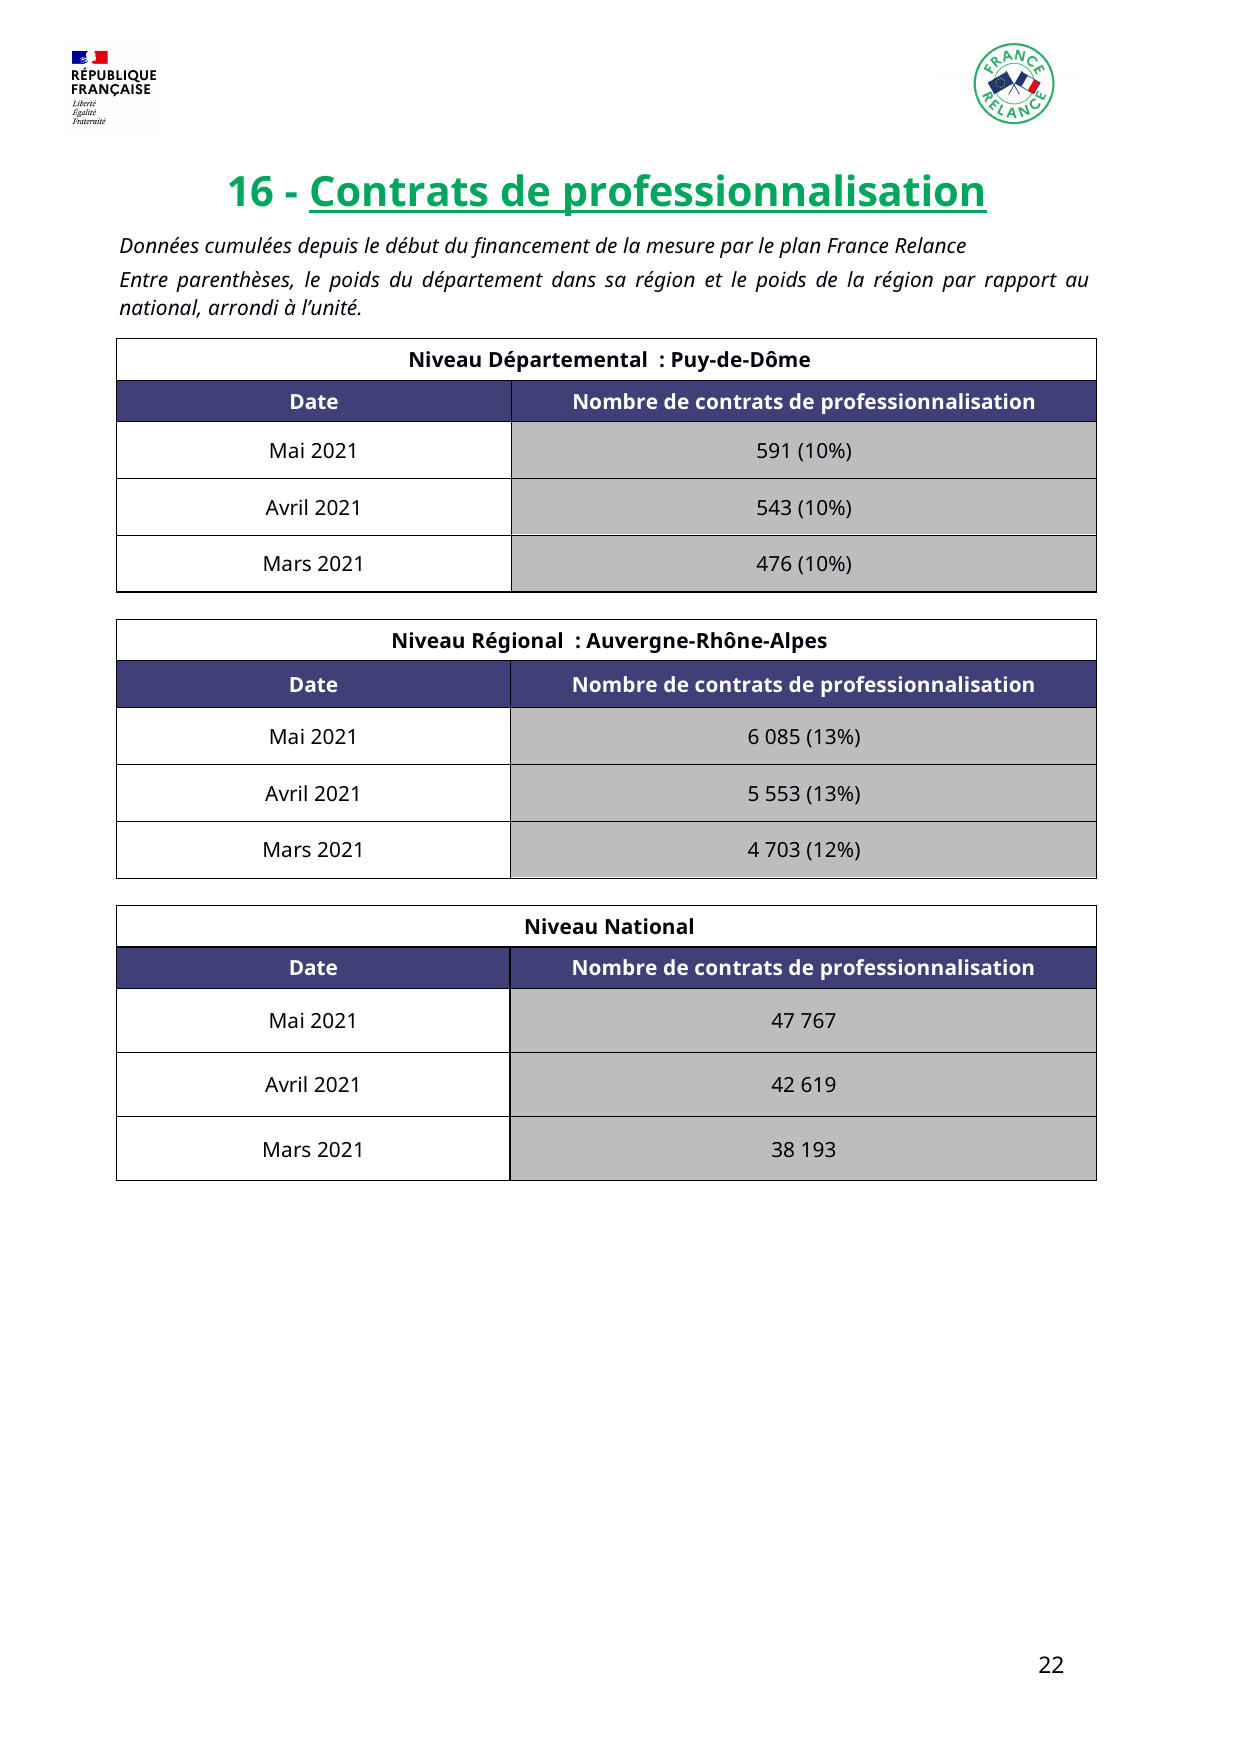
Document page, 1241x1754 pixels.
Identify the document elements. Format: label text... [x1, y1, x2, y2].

table_cell Mai 2021 [117, 422, 511, 478]
table_cell 6 085 (13%) [511, 708, 1096, 764]
table_cell Avril 2021 [117, 1053, 509, 1116]
text Entre parenthèses, le poids du département dans sa région et le poids de la région par rapport au national, arrondi à l’unité. [119, 264, 1094, 322]
table_cell Avril 2021 [117, 765, 510, 821]
table_cell Nombre de contrats de professionnalisation [511, 661, 1096, 707]
table_cell 591 (10%) [512, 422, 1096, 478]
table_cell Mars 2021 [117, 536, 511, 591]
table_cell Nombre de contrats de professionnalisation [511, 948, 1096, 988]
table_cell Mars 2021 [117, 822, 510, 877]
text Données cumulées depuis le début du financement de la mesure par le plan France Relance [119, 231, 1094, 260]
table_cell Mai 2021 [117, 708, 510, 764]
table_header Niveau Départemental : Puy-de-Dôme [117, 339, 1096, 380]
picture [935, 31, 1093, 126]
table_cell 543 (10%) [512, 479, 1096, 534]
subtitle 16 - Contrats de professionnalisation [119, 162, 1094, 219]
table_cell 47 767 [511, 989, 1096, 1052]
table_cell 38 193 [511, 1117, 1096, 1180]
table_cell Mai 2021 [117, 989, 509, 1052]
picture [60, 39, 169, 137]
table_cell 5 553 (13%) [511, 765, 1096, 821]
table_cell Nombre de contrats de professionnalisation [512, 381, 1096, 421]
table_header Niveau Régional : Auvergne-Rhône-Alpes [117, 620, 1096, 660]
table_cell 4 703 (12%) [511, 822, 1096, 877]
table_cell Date [117, 381, 511, 421]
table_cell Date [117, 948, 509, 988]
table_cell 476 (10%) [512, 536, 1096, 591]
table_cell 42 619 [511, 1053, 1096, 1116]
table_cell Avril 2021 [117, 479, 511, 534]
table_header Niveau National [117, 906, 1096, 946]
table_cell Mars 2021 [117, 1117, 509, 1180]
table_cell Date [117, 661, 510, 707]
